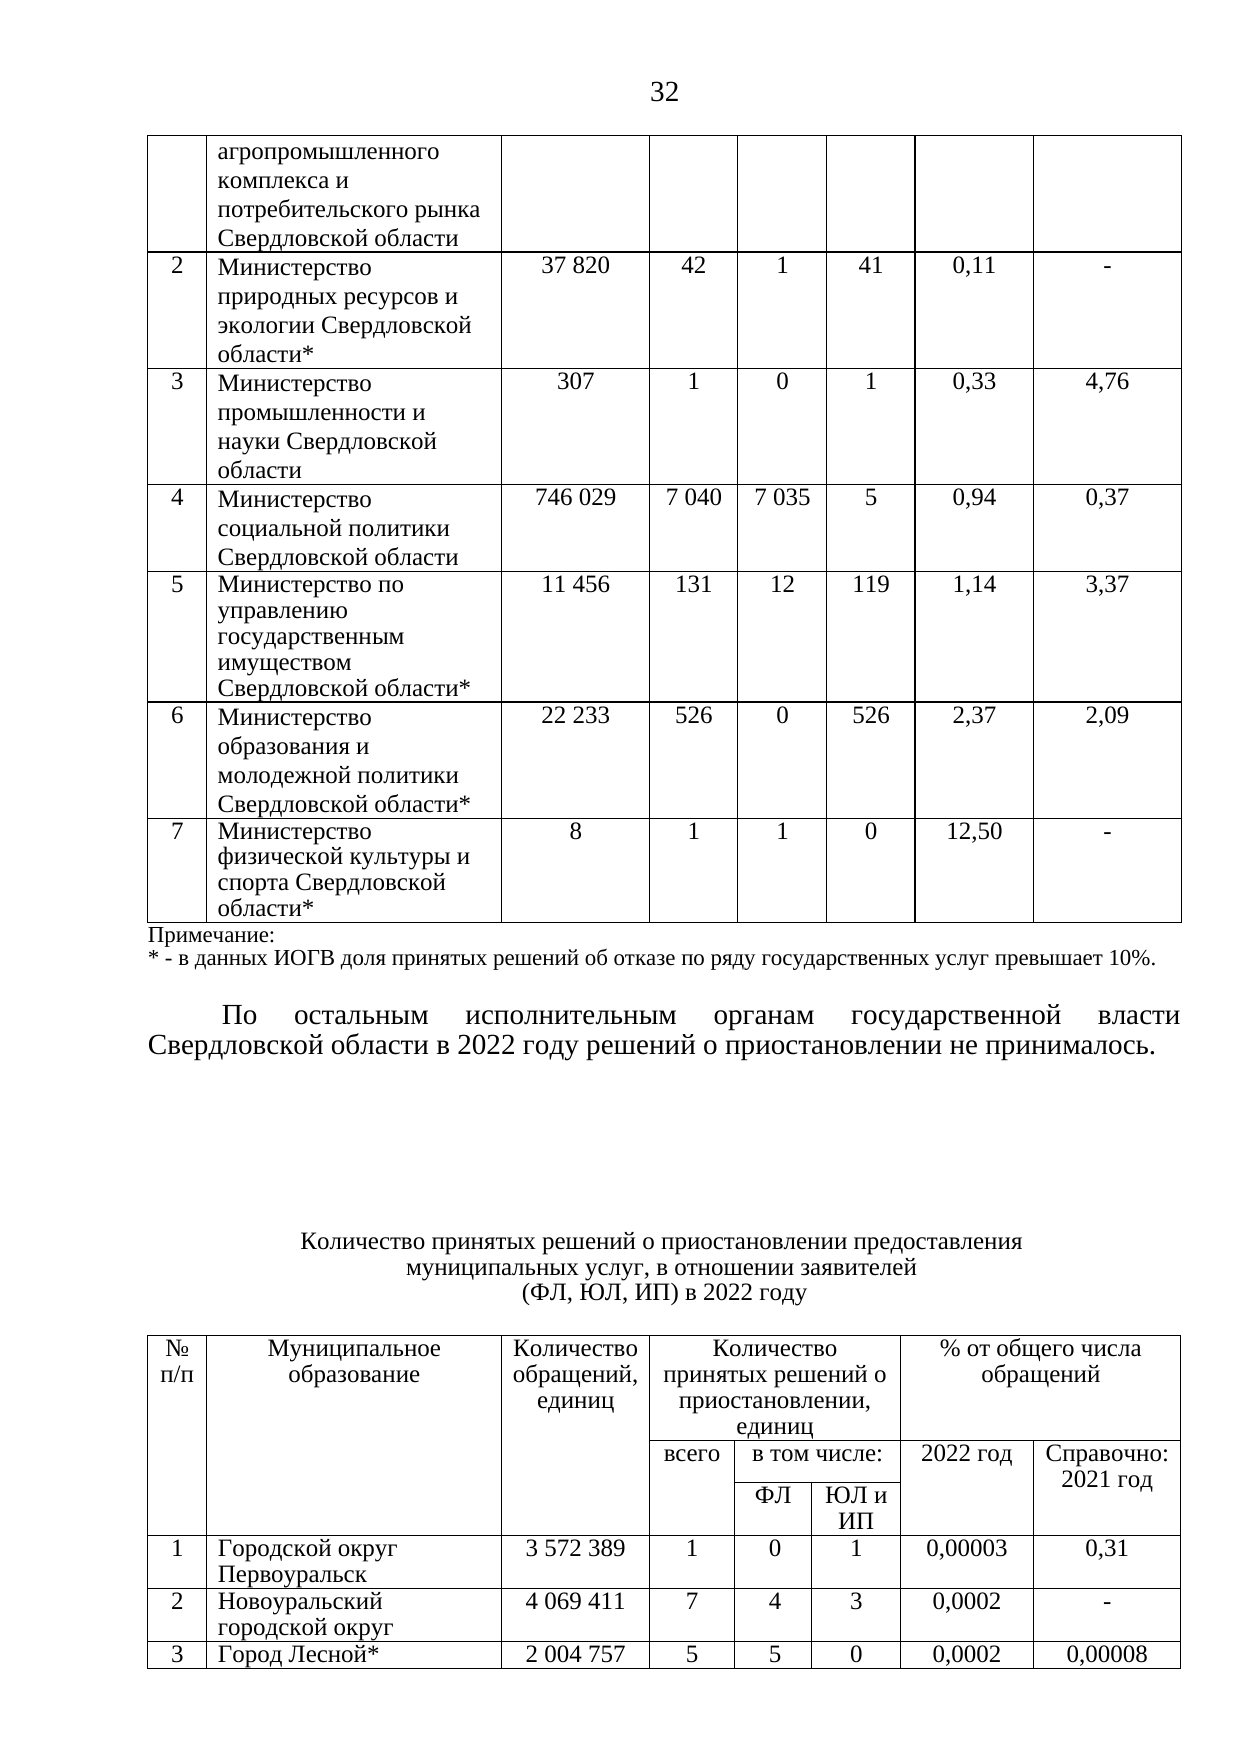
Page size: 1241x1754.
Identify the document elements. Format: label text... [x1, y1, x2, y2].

table_cell 2 [148, 1589, 206, 1641]
table_cell 2022 год [901, 1441, 1033, 1535]
table_cell 1 [650, 369, 737, 483]
table_cell Справочно: 2021 год [1034, 1441, 1180, 1535]
table_cell 0,33 [916, 369, 1033, 483]
table_cell Министерство по управлению государственным имуществом Свердловской области* [207, 572, 501, 701]
table_header Количество принятых решений о приостановлении, единиц [650, 1336, 900, 1440]
table_cell 0 [738, 369, 826, 483]
table_cell 1 [812, 1536, 900, 1588]
table_cell [502, 136, 649, 251]
table_cell 0 [735, 1536, 811, 1588]
table_cell 131 [650, 572, 737, 701]
table_cell 3 [148, 1642, 206, 1667]
table_cell 8 [502, 819, 649, 922]
table_cell 0,0002 [901, 1642, 1033, 1667]
table_cell 42 [650, 253, 737, 367]
table_cell [650, 136, 737, 251]
table_cell 0,0002 [901, 1589, 1033, 1641]
table_cell Министерство физической культуры и спорта Свердловской области* [207, 819, 501, 922]
table_cell Министерство образования и молодежной политики Свердловской области* [207, 703, 501, 817]
table_cell 1 [738, 253, 826, 367]
table_cell - [1034, 1589, 1180, 1641]
table_cell - [1034, 819, 1181, 922]
table_cell 526 [650, 703, 737, 817]
text По остальным исполнительным органам государственной власти Свердловской области в 2022 году решений о приостановлении не принималось. [148, 1001, 1181, 1061]
table_cell 4 [735, 1589, 811, 1641]
text * - в данных ИОГВ доля принятых решений об отказе по ряду государственных услуг превышает 10%. [148, 947, 1181, 970]
table_cell 37 820 [502, 253, 649, 367]
table_cell 22 233 [502, 703, 649, 817]
table_cell 41 [827, 253, 914, 367]
table_cell Город Лесной* [207, 1642, 501, 1667]
table_cell 11 456 [502, 572, 649, 701]
table_cell 0 [812, 1642, 900, 1667]
table_header № п/п [148, 1336, 206, 1535]
table_cell 2 004 757 [502, 1642, 649, 1667]
table_cell 307 [502, 369, 649, 483]
table_cell 4,76 [1034, 369, 1181, 483]
table_cell 6 [148, 703, 206, 817]
table_header % от общего числа обращений [901, 1336, 1180, 1440]
table_cell 526 [827, 703, 914, 817]
table_cell в том числе: [735, 1441, 900, 1482]
text Количество принятых решений о приостановлении предоставления муниципальных услуг, в отношении заявителей (ФЛ, ЮЛ, ИП) в 2022 году [148, 1228, 1181, 1306]
table_cell [827, 136, 914, 251]
table_cell Министерство промышленности и науки Свердловской области [207, 369, 501, 483]
table_cell 3 572 389 [502, 1536, 649, 1588]
table_cell ФЛ [735, 1483, 811, 1535]
table_cell 2 [148, 253, 206, 367]
table_cell [1034, 136, 1181, 251]
table_cell 1,14 [916, 572, 1033, 701]
table_cell 7 040 [650, 485, 737, 571]
table_cell 0,11 [916, 253, 1033, 367]
table_cell - [1034, 253, 1181, 367]
table_cell ЮЛ и ИП [812, 1483, 900, 1535]
table_cell 7 [148, 819, 206, 922]
table_cell 3 [148, 369, 206, 483]
table_cell Министерство природных ресурсов и экологии Свердловской области* [207, 253, 501, 367]
table_cell 2,37 [916, 703, 1033, 817]
table_cell 3,37 [1034, 572, 1181, 701]
table_cell 5 [148, 572, 206, 701]
table_cell 5 [650, 1642, 734, 1667]
table_cell всего [650, 1441, 734, 1535]
table_header Количество обращений, единиц [502, 1336, 649, 1535]
table_cell 7 035 [738, 485, 826, 571]
table_header Муниципальное образование [207, 1336, 501, 1535]
table_cell 1 [650, 1536, 734, 1588]
table_cell 5 [827, 485, 914, 571]
table_cell [738, 136, 826, 251]
table_cell 4 [148, 485, 206, 571]
table_cell 5 [735, 1642, 811, 1667]
table_cell 119 [827, 572, 914, 701]
table_cell 0,00008 [1034, 1642, 1180, 1667]
table_cell Новоуральский городской округ [207, 1589, 501, 1641]
table_cell 1 [148, 1536, 206, 1588]
table_cell [916, 136, 1033, 251]
table_cell 2,09 [1034, 703, 1181, 817]
text Примечание: [148, 923, 1181, 947]
table_cell 4 069 411 [502, 1589, 649, 1641]
table_cell [148, 136, 206, 251]
table_cell 746 029 [502, 485, 649, 571]
table_cell агропромышленного комплекса и потребительского рынка Свердловской области [207, 136, 501, 251]
table_cell 12 [738, 572, 826, 701]
table_cell Городской округ Первоуральск [207, 1536, 501, 1588]
table_cell 0,37 [1034, 485, 1181, 571]
table_cell 1 [650, 819, 737, 922]
table_cell 7 [650, 1589, 734, 1641]
table_cell 0 [827, 819, 914, 922]
table_cell 0,94 [916, 485, 1033, 571]
table_cell 1 [738, 819, 826, 922]
table_cell 0,00003 [901, 1536, 1033, 1588]
table_cell 0 [738, 703, 826, 817]
table_cell 1 [827, 369, 914, 483]
table_cell 3 [812, 1589, 900, 1641]
table_cell Министерство социальной политики Свердловской области [207, 485, 501, 571]
table_cell 0,31 [1034, 1536, 1180, 1588]
table_cell 12,50 [916, 819, 1033, 922]
